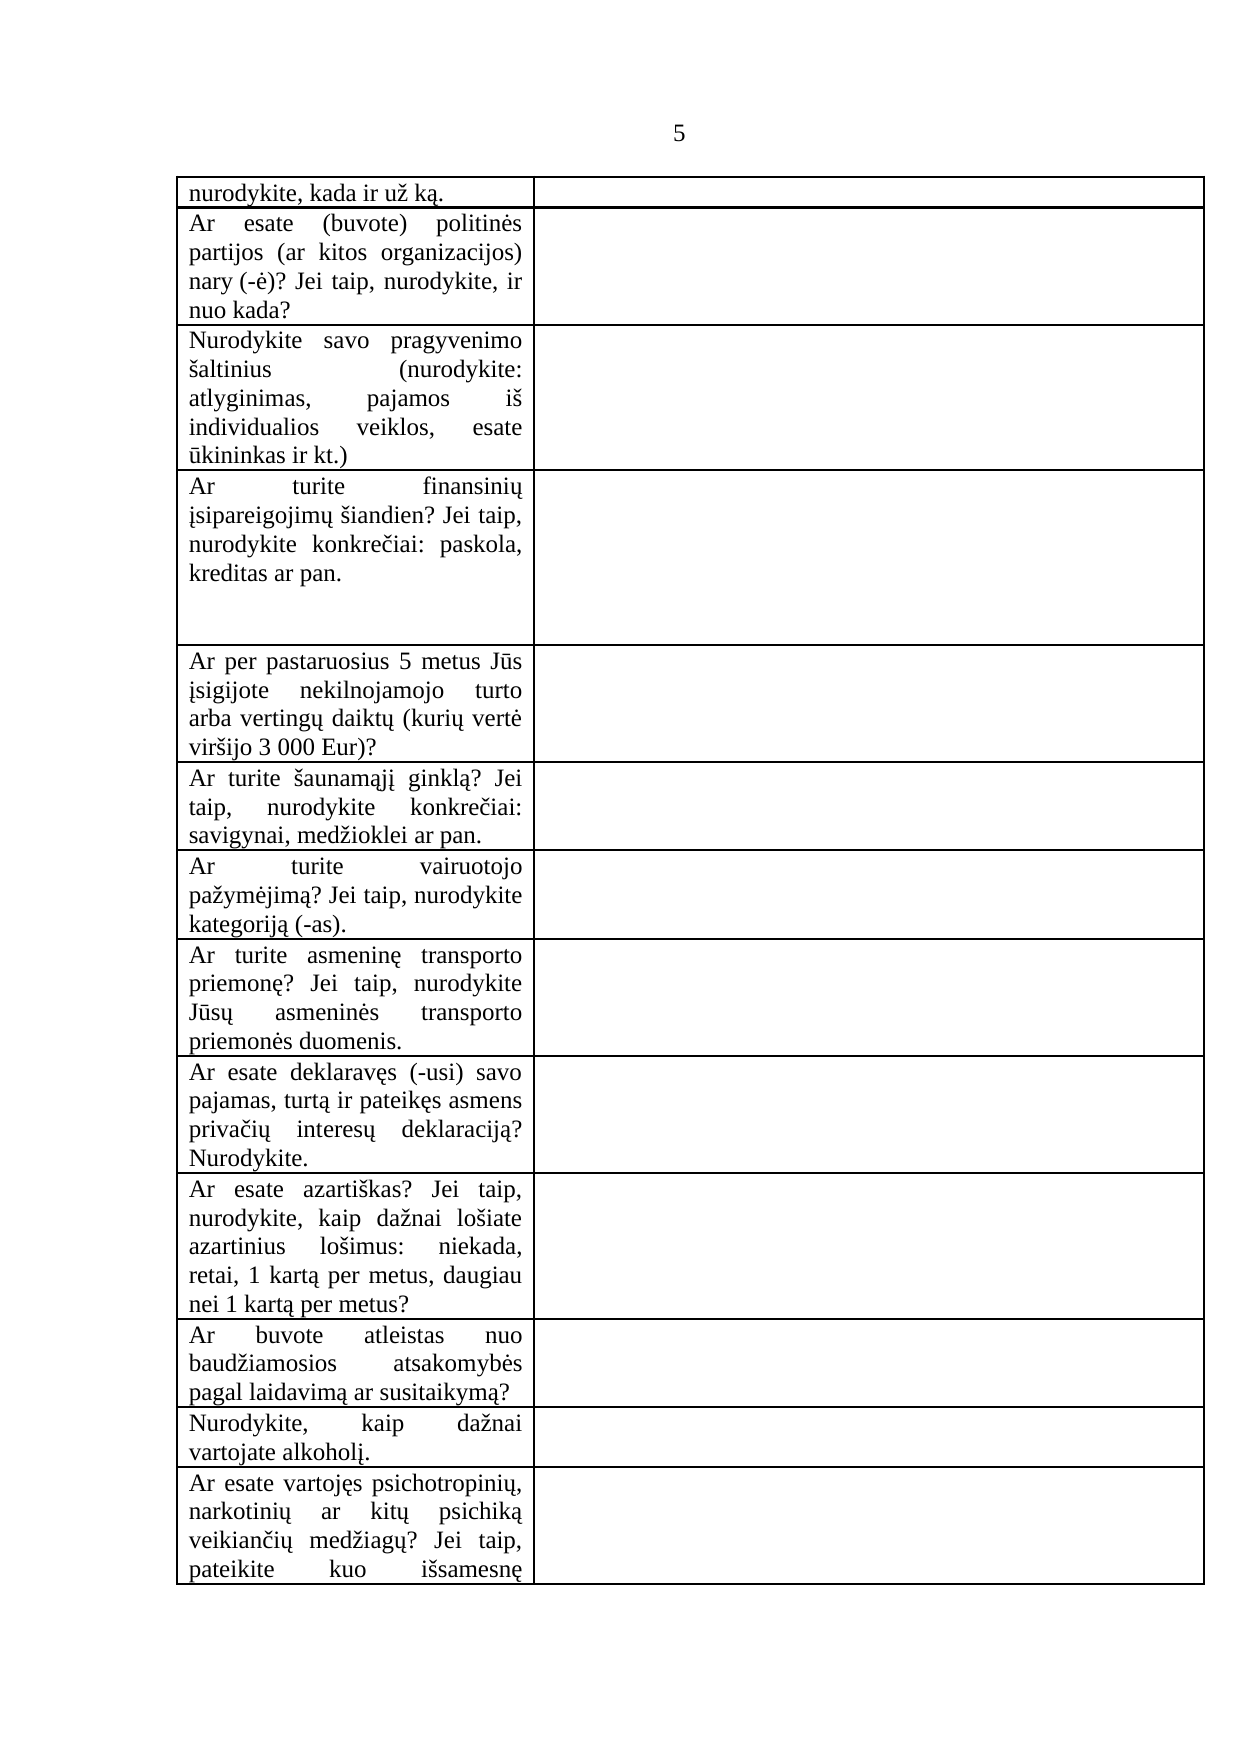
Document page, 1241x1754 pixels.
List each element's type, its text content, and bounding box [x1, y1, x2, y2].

table_cell Ar turite vairuotojo pažymėjimą? Jei taip, nurodykite kategoriją (-as). [178, 851, 533, 938]
table_cell Ar buvote atleistas nuo baudžiamosios atsakomybės pagal laidavimą ar susitaikymą? [178, 1320, 533, 1406]
table_cell Ar turite šaunamąjį ginklą? Jei taip, nurodykite konkrečiai: savigynai, medžioklei ar pan. [178, 763, 533, 849]
table_cell [535, 1320, 1203, 1406]
table_cell [535, 763, 1203, 849]
table_cell [535, 209, 1203, 323]
table_cell Ar per pastaruosius 5 metus Jūs įsigijote nekilnojamojo turto arba vertingų daiktų (kurių vertė viršijo 3 000 Eur)? [178, 646, 533, 761]
table_cell [535, 1174, 1203, 1318]
table_cell [535, 1057, 1203, 1172]
table_cell Ar esate deklaravęs (-usi) savo pajamas, turtą ir pateikęs asmens privačių interesų deklaraciją? Nurodykite. [178, 1057, 533, 1172]
table_cell Nurodykite, kaip dažnai vartojate alkoholį. [178, 1408, 533, 1466]
table_cell Nurodykite savo pragyvenimo šaltinius (nurodykite: atlyginimas, pajamos iš individualios veiklos, esate ūkininkas ir kt.) [178, 326, 533, 469]
table_cell [535, 940, 1203, 1055]
table_cell Ar esate vartojęs psichotropinių, narkotinių ar kitų psichiką veikiančių medžiagų? Jei taip, pateikite kuo išsamesnę [178, 1468, 533, 1583]
table_cell nurodykite, kada ir už ką. [178, 178, 533, 206]
table_cell Ar esate (buvote) politinės partijos (ar kitos organizacijos) nary (-ė)? Jei taip, nurodykite, ir nuo kada? [178, 209, 533, 323]
table_cell Ar esate azartiškas? Jei taip, nurodykite, kaip dažnai lošiate azartinius lošimus: niekada, retai, 1 kartą per metus, daugiau nei 1 kartą per metus? [178, 1174, 533, 1318]
table_cell [535, 326, 1203, 469]
table_cell Ar turite asmeninę transporto priemonę? Jei taip, nurodykite Jūsų asmeninės transporto priemonės duomenis. [178, 940, 533, 1055]
table_cell [535, 1468, 1203, 1583]
table_cell [535, 178, 1203, 206]
table_cell Ar turite finansinių įsipareigojimų šiandien? Jei taip, nurodykite konkrečiai: paskola, kreditas ar pan. [178, 471, 533, 644]
table_cell [535, 471, 1203, 644]
table_cell [535, 851, 1203, 938]
table_cell [535, 646, 1203, 761]
table_cell [535, 1408, 1203, 1466]
